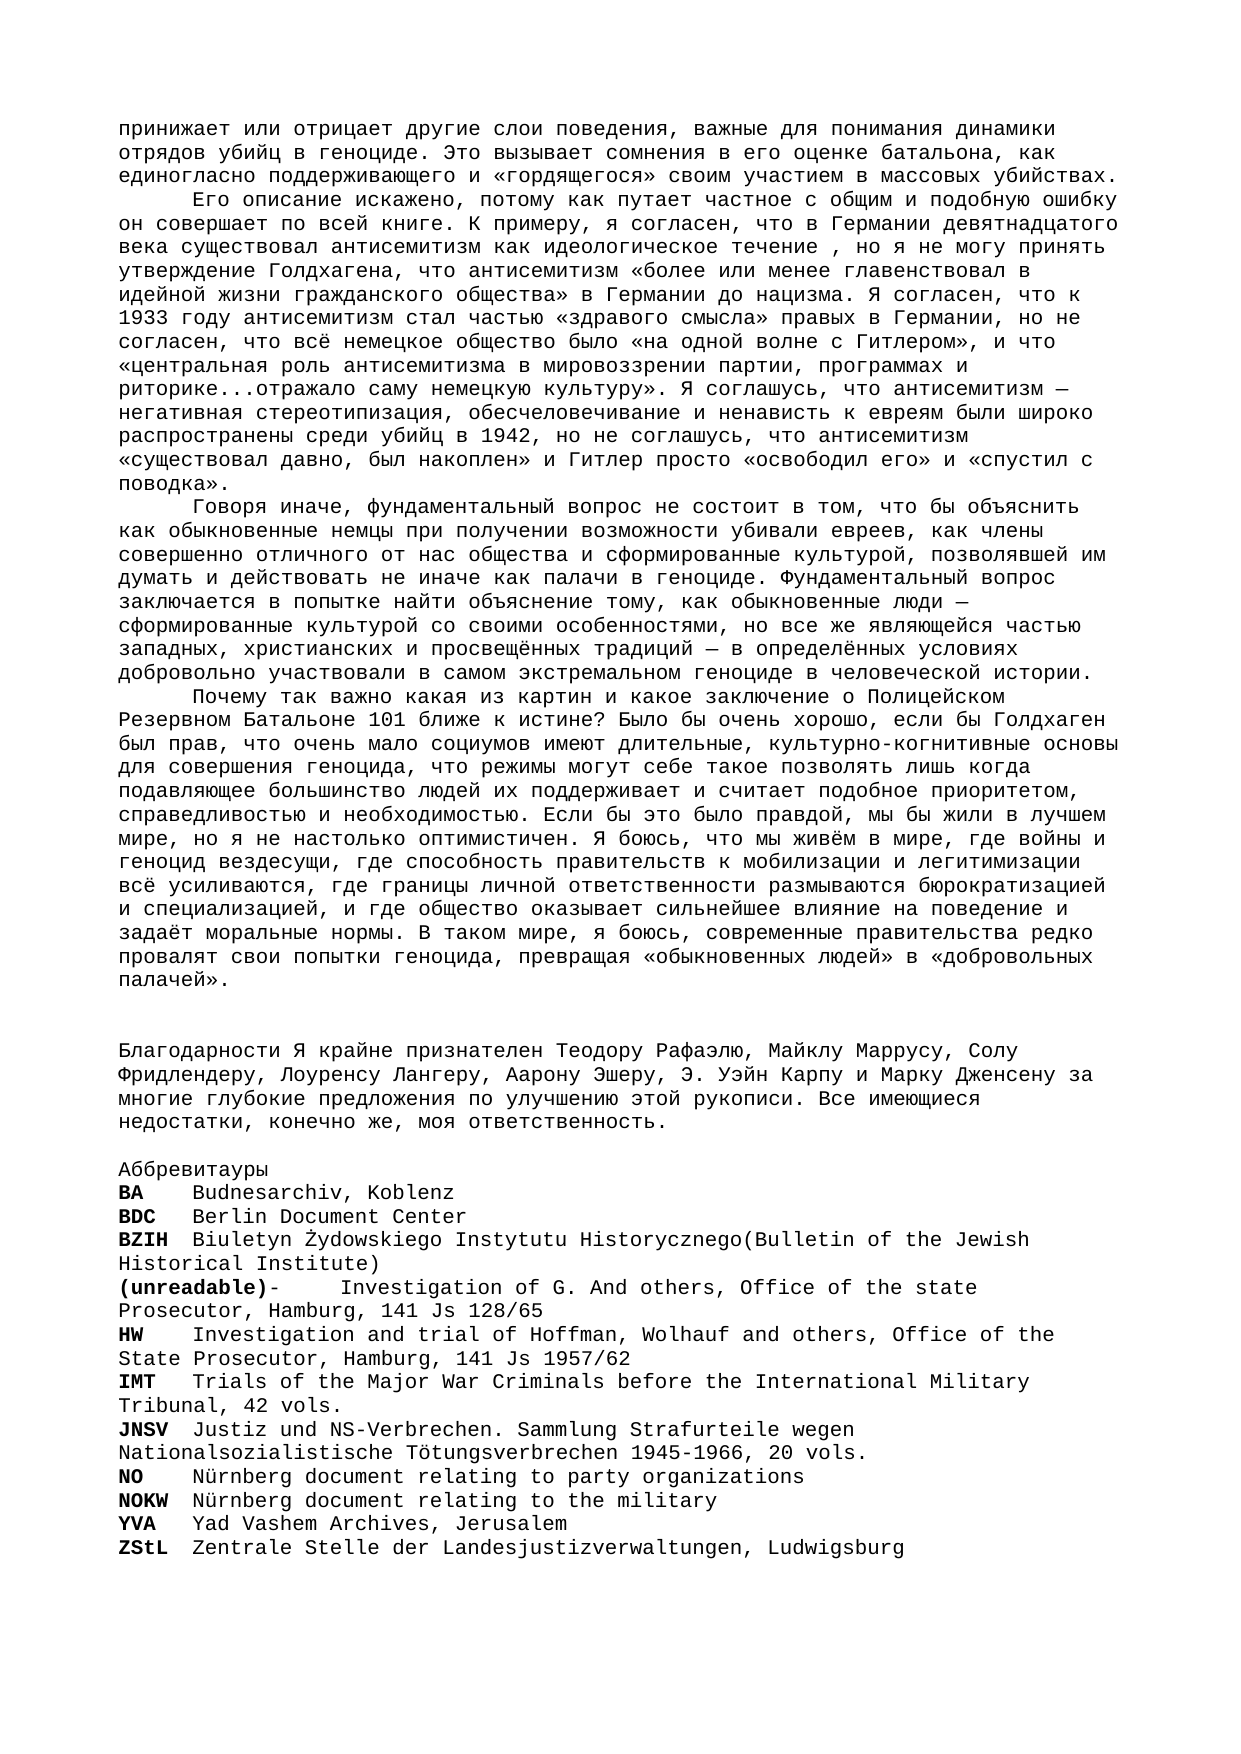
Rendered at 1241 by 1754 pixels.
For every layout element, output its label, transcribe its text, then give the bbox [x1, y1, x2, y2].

text Аббревитауры [118, 1158, 1122, 1182]
text BZIH Biuletyn Żydowskiego Instytutu Historycznego(Bulletin of the Jewish Historical Institute) [118, 1229, 1122, 1277]
text BDC Berlin Document Center [118, 1206, 1122, 1229]
text ZStL Zentrale Stelle der Landesjustizverwaltungen, Ludwigsburg [118, 1537, 1122, 1561]
text Говоря иначе, фундаментальный вопрос не состоит в том, что бы объяснить как обыкновенные немцы при получении возможности убивали евреев, как члены совершенно отличного от нас общества и сформированные культурой, позволявшей им думать и действовать не иначе как палачи в геноциде. Фундаментальный вопрос заключается в попытке найти объяснение тому, как обыкновенные люди — сформированные культурой со своими особенностями, но все же являющейся частью западных, христианских и просвещённых традиций — в определённых условиях добровольно участвовали в самом экстремальном геноциде в человеческой истории. [118, 496, 1122, 686]
text JNSV Justiz und NS-Verbrechen. Sammlung Strafurteile wegen Nationalsozialistische Tötungsverbrechen 1945-1966, 20 vols. [118, 1419, 1122, 1466]
text HW Investigation and trial of Hoffman, Wolhauf and others, Office of the State Prosecutor, Hamburg, 141 Js 1957/62 [118, 1324, 1122, 1371]
text IMT Trials of the Major War Criminals before the International Military Tribunal, 42 vols. [118, 1371, 1122, 1419]
text BA Budnesarchiv, Koblenz [118, 1182, 1122, 1206]
text принижает или отрицает другие слои поведения, важные для понимания динамики отрядов убийц в геноциде. Это вызывает сомнения в его оценке батальона, как единогласно поддерживающего и «гордящегося» своим участием в массовых убийствах. Его описание искажено, потому как путает частное с общим и подобную ошибку он совершает по всей книге. К примеру, я согласен, что в Германии девятнадцатого века существовал антисемитизм как идеологическое течение , но я не могу принять утверждение Голдхагена, что антисемитизм «более или менее главенствовал в идейной жизни гражданского общества» в Германии до нацизма. Я согласен, что к 1933 году антисемитизм стал частью «здравого смысла» правых в Германии, но не согласен, что всё немецкое общество было «на одной волне с Гитлером», и что «центральная роль антисемитизма в мировоззрении партии, программах и риторике...отражало саму немецкую культуру». Я соглашусь, что антисемитизм — негативная стереотипизация, обесчеловечивание и ненависть к евреям были широко распространены среди убийц в 1942, но не соглашусь, что антисемитизм «существовал давно, был накоплен» и Гитлер просто «освободил его» и «спустил с поводка». [118, 118, 1122, 496]
text (unreadable)- Investigation of G. And others, Office of the state Prosecutor, Hamburg, 141 Js 128/65 [118, 1277, 1122, 1324]
text YVA Yad Vashem Archives, Jerusalem [118, 1513, 1122, 1537]
text NO Nürnberg document relating to party organizations [118, 1466, 1122, 1489]
text NOKW Nürnberg document relating to the military [118, 1489, 1122, 1513]
text Благодарности Я крайне признателен Теодору Рафаэлю, Майклу Маррусу, Солу Фридлендеру, Лоуренсу Лангеру, Аарону Эшеру, Э. Уэйн Карпу и Марку Дженсену за многие глубокие предложения по улучшению этой рукописи. Все имеющиеся недостатки, конечно же, моя ответственность. [118, 1040, 1122, 1135]
text Почему так важно какая из картин и какое заключение о Полицейском Резервном Батальоне 101 ближе к истине? Было бы очень хорошо, если бы Голдхаген был прав, что очень мало социумов имеют длительные, культурно-когнитивные основы для совершения геноцида, что режимы могут себе такое позволять лишь когда подавляющее большинство людей их поддерживает и считает подобное приоритетом, справедливостью и необходимостью. Если бы это было правдой, мы бы жили в лучшем мире, но я не настолько оптимистичен. Я боюсь, что мы живём в мире, где войны и геноцид вездесущи, где способность правительств к мобилизации и легитимизации всё усиливаются, где границы личной ответственности размываются бюрократизацией и специализацией, и где общество оказывает сильнейшее влияние на поведение и задаёт моральные нормы. В таком мире, я боюсь, современные правительства редко провалят свои попытки геноцида, превращая «обыкновенных людей» в «добровольных палачей». [118, 686, 1122, 993]
